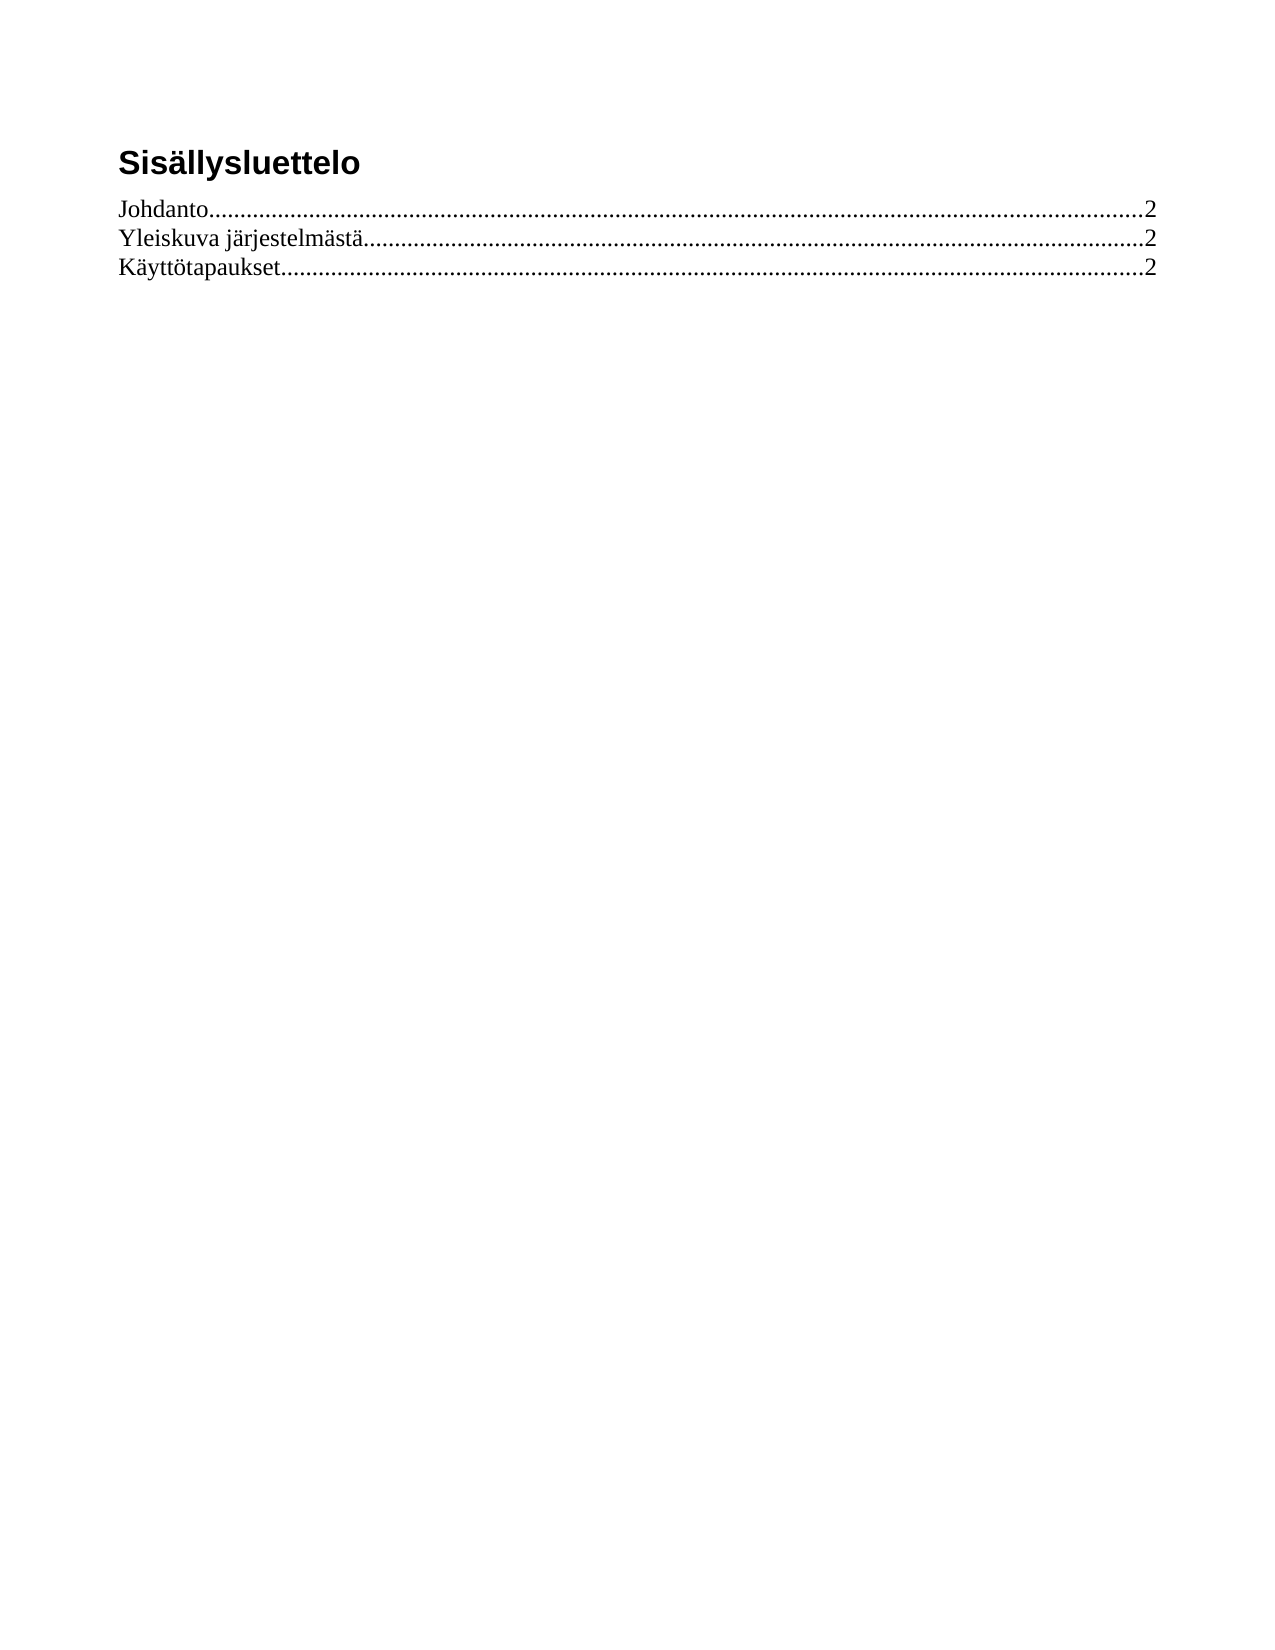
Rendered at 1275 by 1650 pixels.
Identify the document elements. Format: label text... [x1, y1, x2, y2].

text Johdanto 2 [118, 194, 1157, 223]
text Käyttötapaukset 2 [118, 252, 1157, 280]
subtitle Sisällysluettelo [118, 143, 1157, 182]
text Yleiskuva järjestelmästä 2 [118, 223, 1157, 252]
